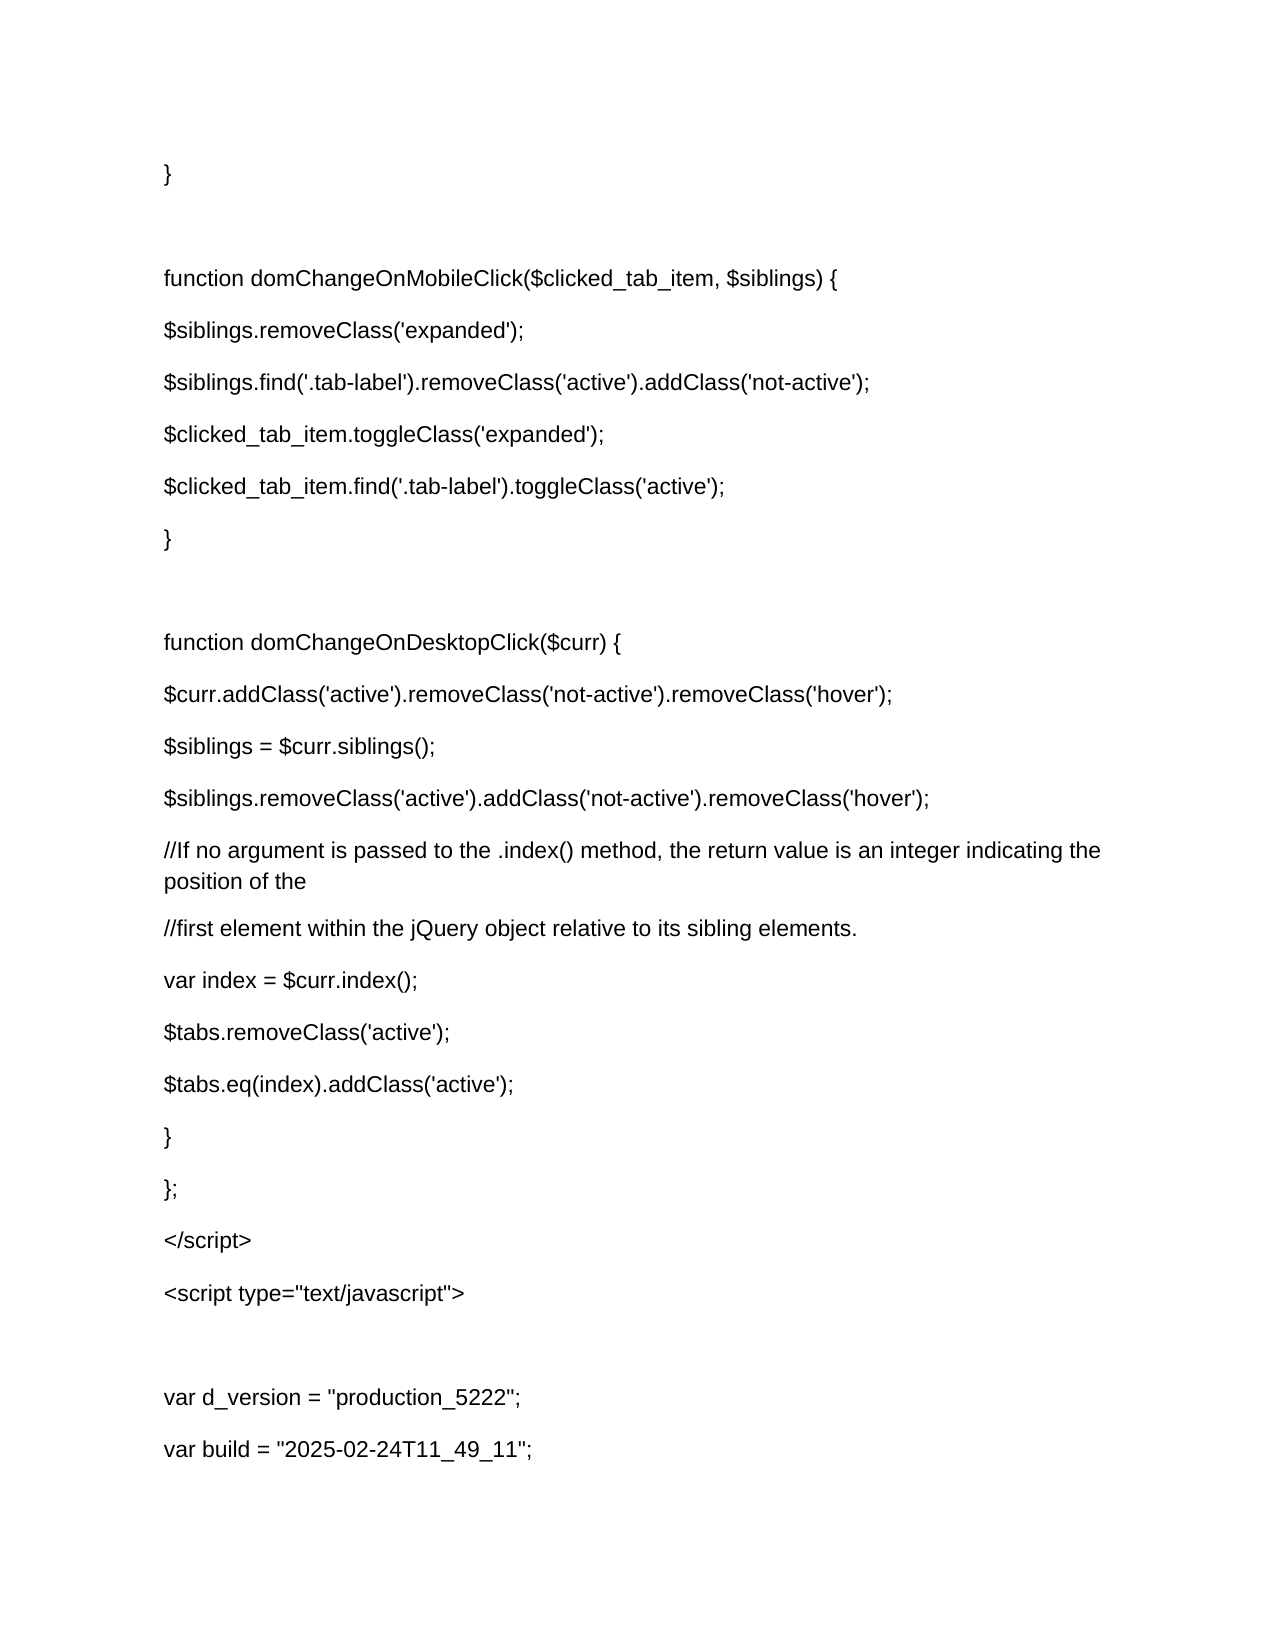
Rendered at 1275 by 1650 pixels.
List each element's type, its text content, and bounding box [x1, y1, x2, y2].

table_cell $siblings.find('.tab-label').removeClass('active').addClass('not-active'); [153, 358, 1125, 410]
table_cell [153, 202, 1125, 254]
table_cell } [153, 1113, 1125, 1165]
table_cell function domChangeOnDesktopClick($curr) { [153, 619, 1125, 671]
table_cell //If no argument is passed to the .index() method, the return value is an integer indicating the position of the [153, 827, 1125, 904]
table_cell function domChangeOnMobileClick($clicked_tab_item, $siblings) { [153, 254, 1125, 306]
table_cell [153, 567, 1125, 619]
table_cell </script> [153, 1217, 1125, 1269]
table_cell } [153, 515, 1125, 567]
table_cell $siblings = $curr.siblings(); [153, 723, 1125, 775]
table_cell [153, 1321, 1125, 1373]
table_cell $tabs.removeClass('active'); [153, 1009, 1125, 1061]
table_cell //first element within the jQuery object relative to its sibling elements. [153, 905, 1125, 957]
table_cell var d_version = "production_5222"; [153, 1373, 1125, 1425]
table_cell $clicked_tab_item.toggleClass('expanded'); [153, 410, 1125, 462]
table_cell $tabs.eq(index).addClass('active'); [153, 1061, 1125, 1113]
table_cell $clicked_tab_item.find('.tab-label').toggleClass('active'); [153, 463, 1125, 514]
table_cell <script type="text/javascript"> [153, 1269, 1125, 1321]
table_cell $curr.addClass('active').removeClass('not-active').removeClass('hover'); [153, 671, 1125, 723]
table_cell $siblings.removeClass('expanded'); [153, 306, 1125, 358]
table_cell var build = "2025-02-24T11_49_11"; [153, 1425, 1125, 1477]
table_cell }; [153, 1165, 1125, 1217]
table_cell } [153, 150, 1125, 202]
table_cell $siblings.removeClass('active').addClass('not-active').removeClass('hover'); [153, 775, 1125, 827]
table_cell var index = $curr.index(); [153, 957, 1125, 1009]
